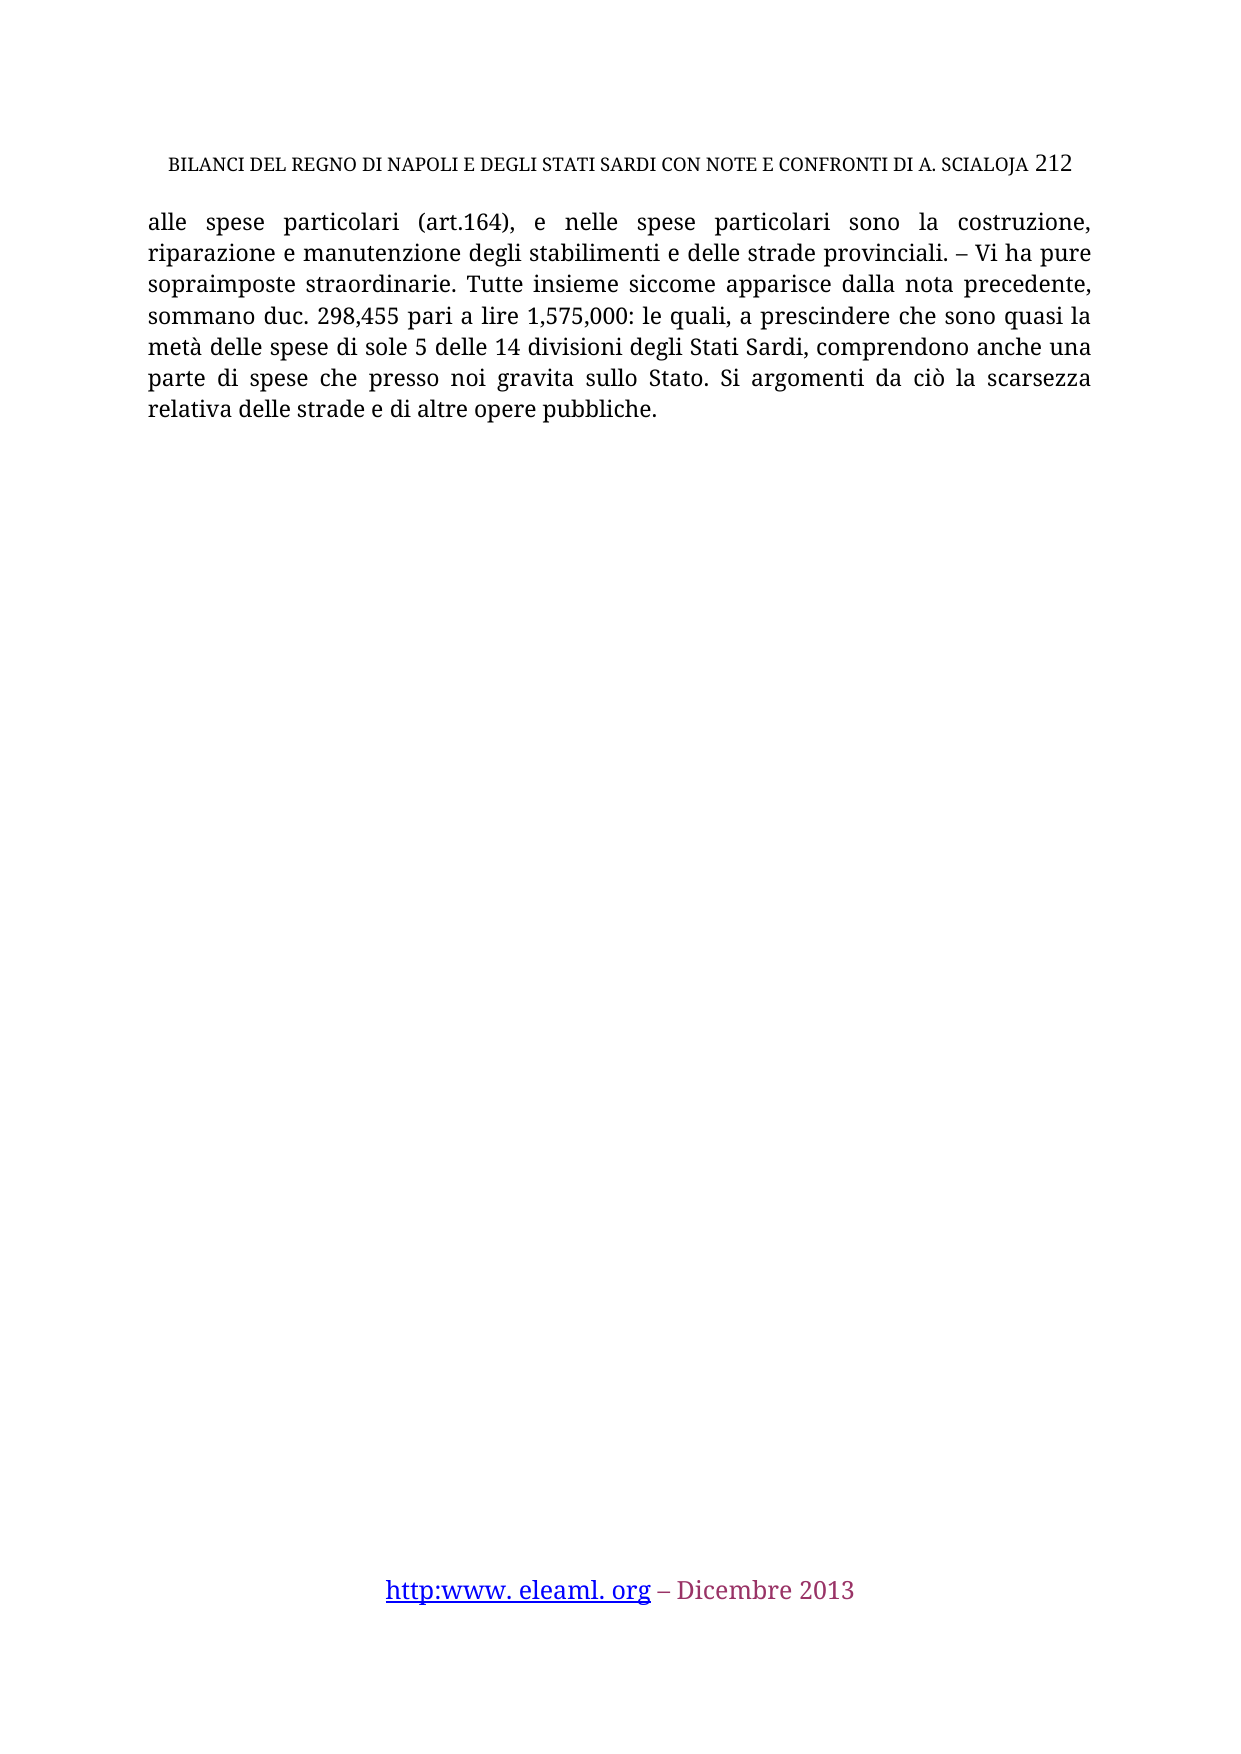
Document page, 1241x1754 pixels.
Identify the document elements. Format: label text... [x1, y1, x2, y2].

text alle spese particolari (art.164), e nelle spese particolari sono la costruzione, riparazione e manutenzione degli stabilimenti e delle strade provinciali. – Vi ha pure sopraimposte straordinarie. Tutte insieme siccome apparisce dalla nota precedente, sommano duc. 298,455 pari a lire 1,575,000: le quali, a prescindere che sono quasi la metà delle spese di sole 5 delle 14 divisioni degli Stati Sardi, comprendono anche una parte di spese che presso noi gravita sullo Stato. Si argomenti da ciò la scarsezza relativa delle strade e di altre opere pubbliche. [148, 206, 1093, 424]
